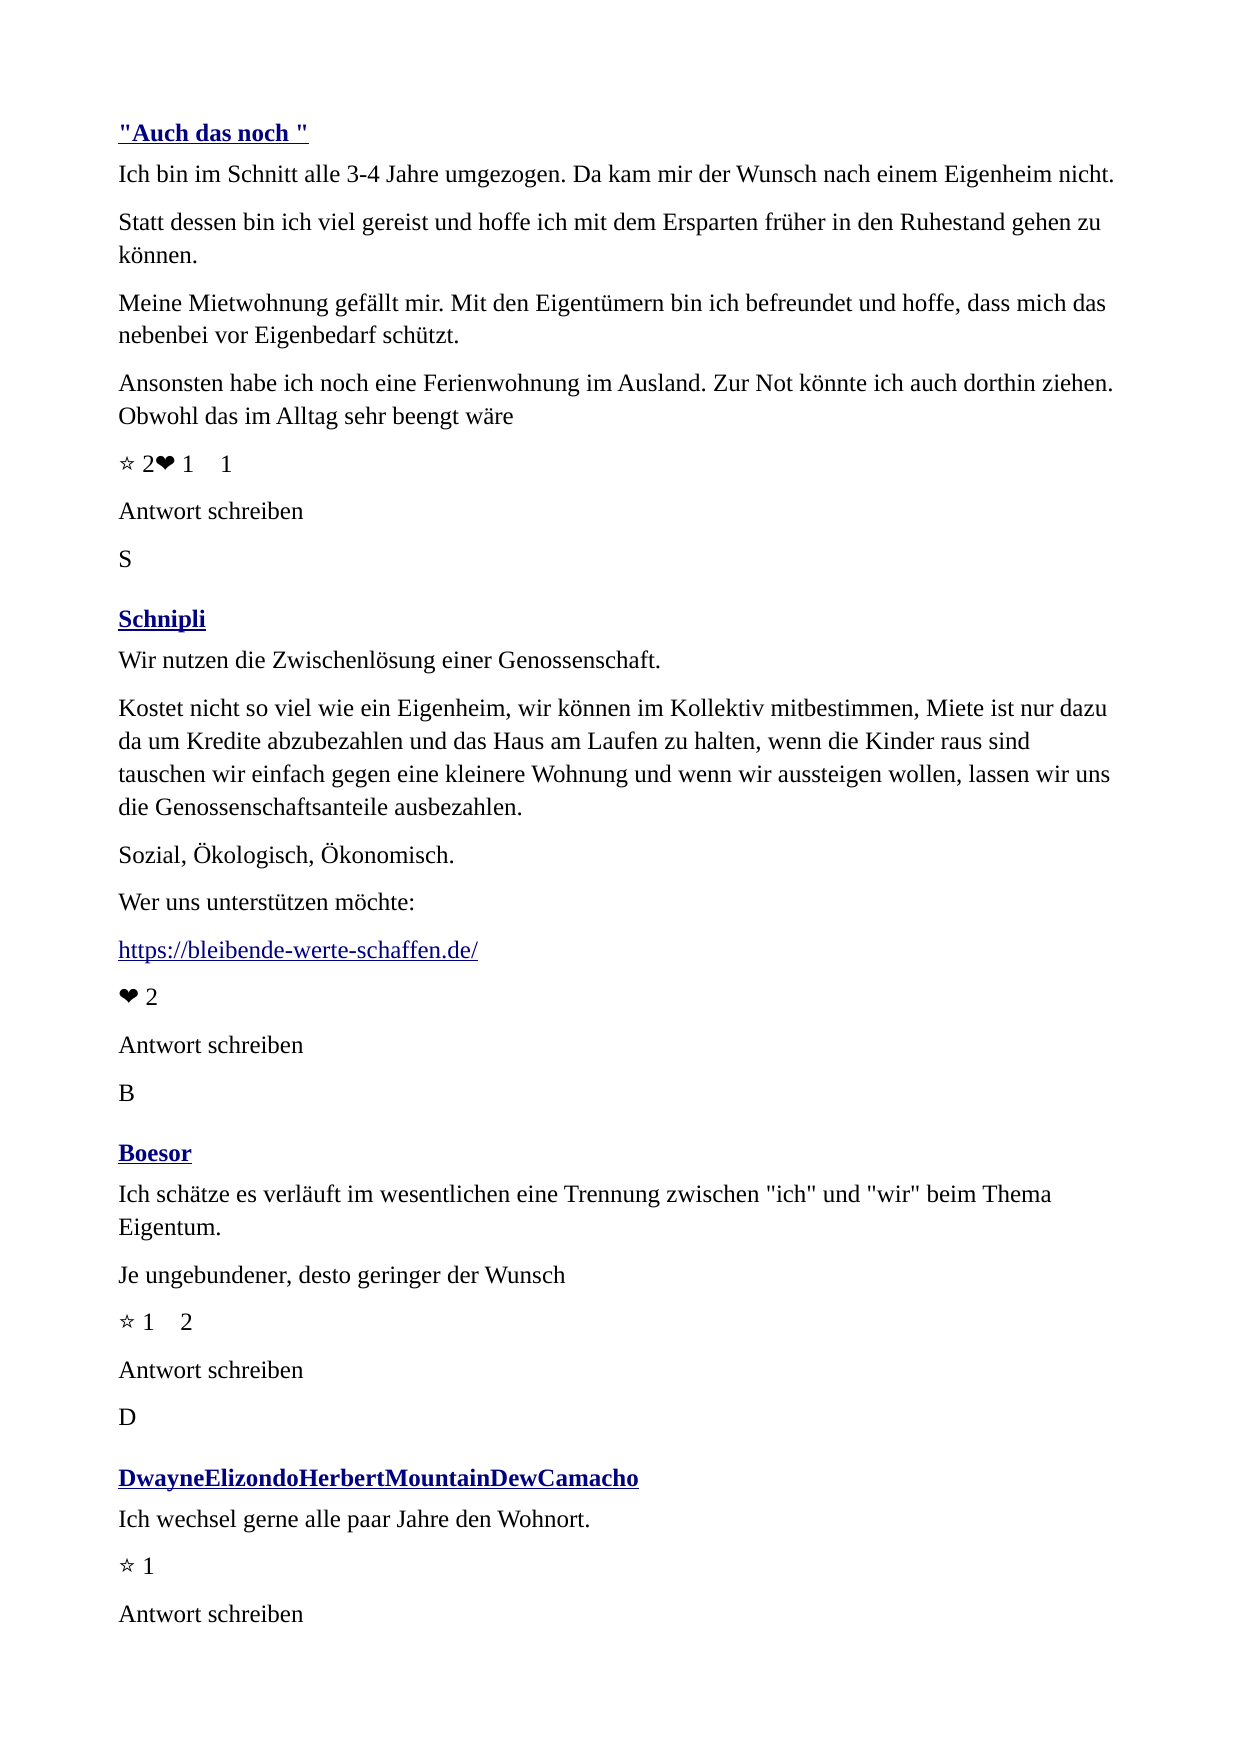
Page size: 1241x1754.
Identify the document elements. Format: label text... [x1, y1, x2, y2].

text Meine Mietwohnung gefällt mir. Mit den Eigentümern bin ich befreundet und hoffe, dass mich das nebenbei vor Eigenbedarf schützt. [118, 288, 1122, 349]
text B [118, 1078, 1122, 1106]
text Antwort schreiben [118, 496, 1122, 525]
text Ich schätze es verläuft im wesentlichen eine Trennung zwischen "ich" und "wir" beim Thema Eigentum. [118, 1179, 1122, 1241]
text S [118, 544, 1122, 573]
text Ansonsten habe ich noch eine Ferienwohnung im Ausland. Zur Not könnte ich auch dorthin ziehen. Obwohl das im Alltag sehr beengt wäre [118, 368, 1122, 430]
text Statt dessen bin ich viel gereist und hoffe ich mit dem Ersparten früher in den Ruhestand gehen zu können. [118, 207, 1122, 269]
text Je ungebundener, desto geringer der Wunsch [118, 1260, 1122, 1288]
text Ich wechsel gerne alle paar Jahre den Wohnort. [118, 1504, 1122, 1533]
text Antwort schreiben [118, 1030, 1122, 1059]
text ⭐️ 1🤨 2 [118, 1307, 1122, 1336]
text Kostet nicht so viel wie ein Eigenheim, wir können im Kollektiv mitbestimmen, Miete ist nur dazu da um Kredite abzubezahlen und das Haus am Laufen zu halten, wenn die Kinder raus sind tauschen wir einfach gegen eine kleinere Wohnung und wenn wir aussteigen wollen, lassen wir uns die Genossenschaftsanteile ausbezahlen. [118, 693, 1122, 821]
text Antwort schreiben [118, 1599, 1122, 1628]
subtitle Boesor [118, 1138, 1122, 1167]
text https://bleibende-werte-schaffen.de/ [118, 935, 1122, 964]
subtitle DwayneElizondoHerbertMountainDewCamacho [118, 1463, 1122, 1491]
text Antwort schreiben [118, 1355, 1122, 1384]
subtitle "Auch das noch " [118, 118, 1122, 147]
text Sozial, Ökologisch, Ökonomisch. [118, 840, 1122, 868]
text ⭐️ 1 [118, 1551, 1122, 1580]
text Wer uns unterstützen möchte: [118, 887, 1122, 916]
subtitle Schnipli [118, 604, 1122, 633]
text ⭐️ 2❤️ 1🤨 1 [118, 449, 1122, 478]
text D [118, 1402, 1122, 1431]
text ❤️ 2 [118, 982, 1122, 1011]
text Ich bin im Schnitt alle 3-4 Jahre umgezogen. Da kam mir der Wunsch nach einem Eigenheim nicht. [118, 159, 1122, 188]
text Wir nutzen die Zwischenlösung einer Genossenschaft. [118, 645, 1122, 674]
